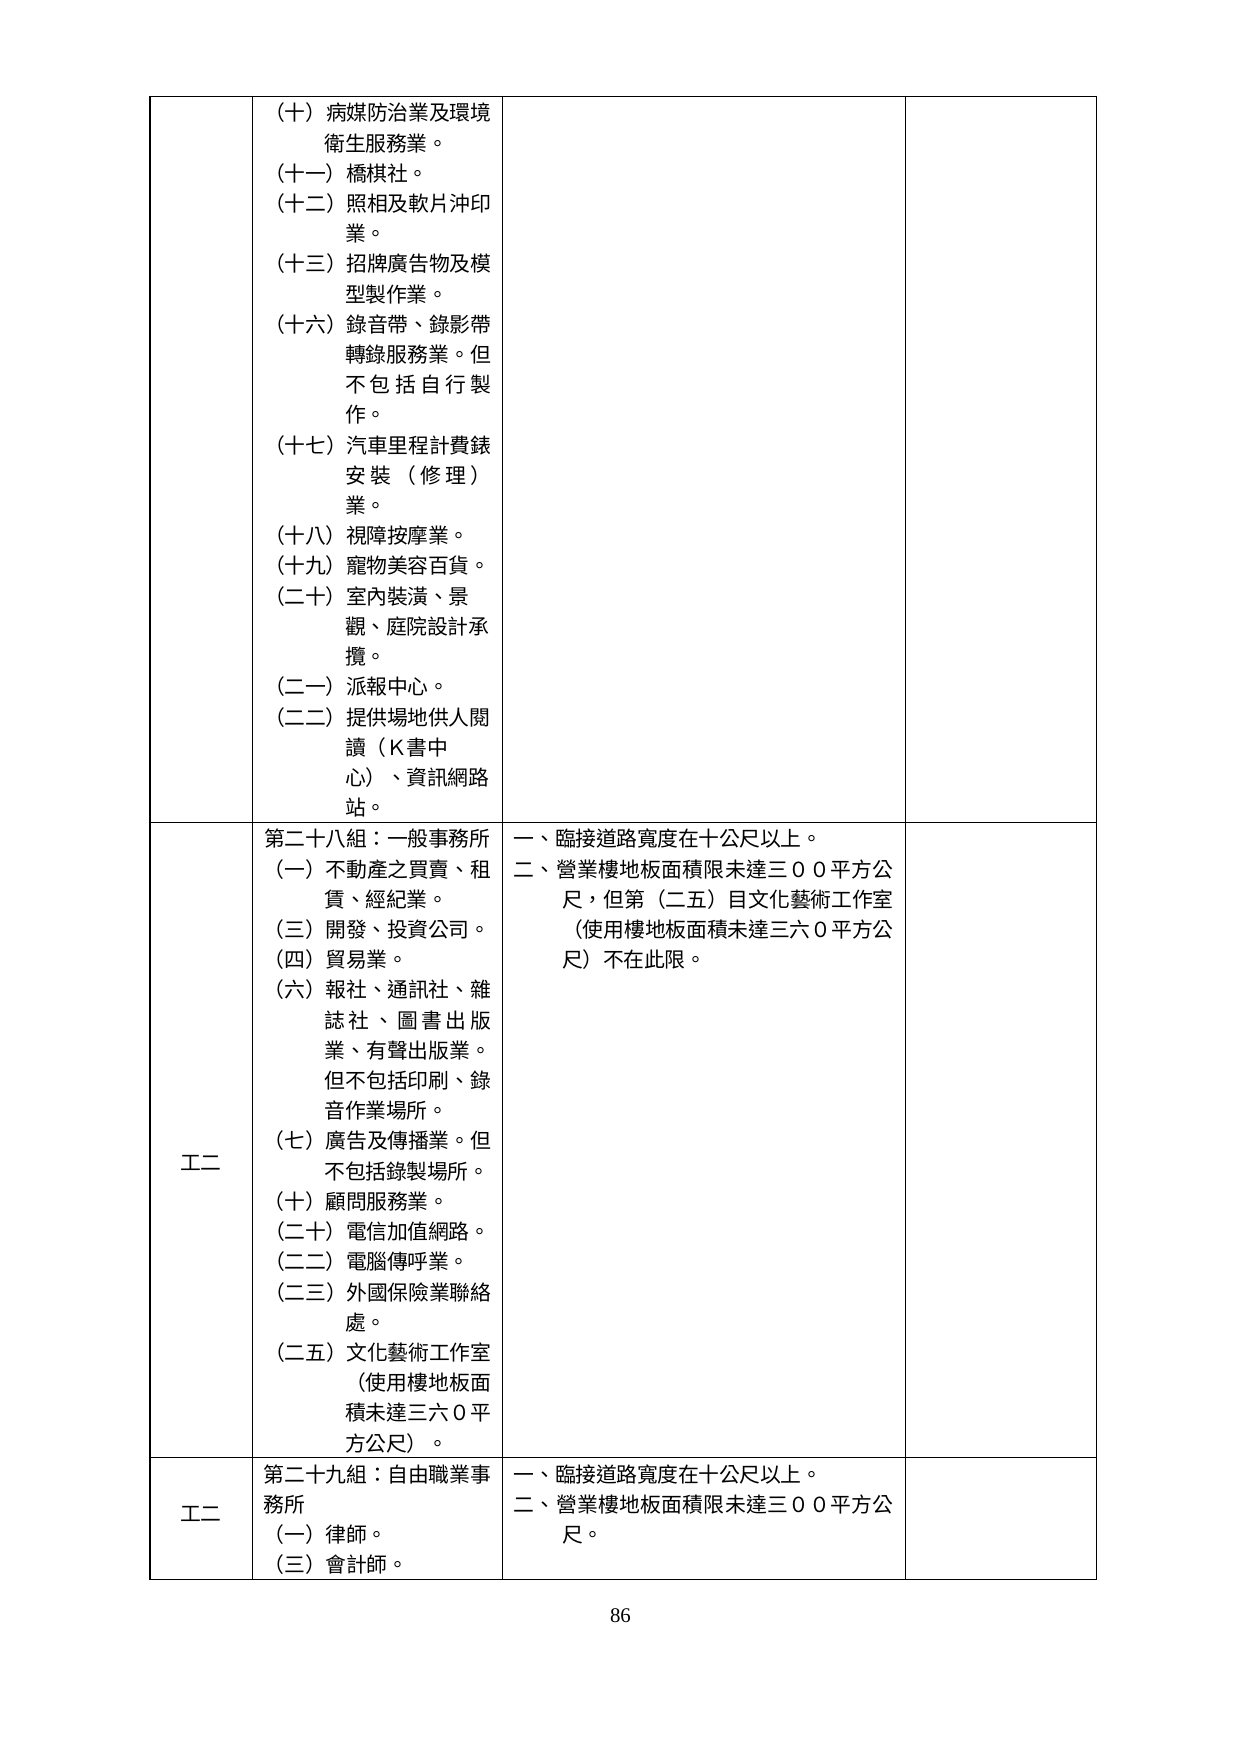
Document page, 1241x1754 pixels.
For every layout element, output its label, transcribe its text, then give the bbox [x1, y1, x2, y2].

table_cell 一、臨接道路寬度在十公尺以上。 二、營業樓地板面積限未達三００平方公尺，但第（二五）目文化藝術工作室（使用樓地板面積未達三六０平方公尺）不在此限。 [503, 823, 905, 1457]
table_cell 第二十九組：自由職業事務所 （一）律師。 （三）會計師。 [253, 1458, 502, 1579]
table_cell 一、臨接道路寬度在十公尺以上。 二、營業樓地板面積限未達三００平方公尺。 [503, 1458, 905, 1579]
table_cell 第二十八組：一般事務所 （一）不動產之買賣、租賃、經紀業。 （三）開發、投資公司。 （四）貿易業。 （六）報社、通訊社、雜誌社、圖書出版業、有聲出版業。但不包括印刷、錄音作業場所。 （七）廣告及傳播業。但不包括錄製場所。 （十）顧問服務業。 （二十）電信加值網路。 （二二）電腦傳呼業。 （二三）外國保險業聯絡處。 （二五）文化藝術工作室（使用樓地板面積未達三六０平方公尺）。 [253, 823, 502, 1457]
table_cell （十）病媒防治業及環境衛生服務業。 （十一）橋棋社。 （十二）照相及軟片沖印業。 （十三）招牌廣告物及模型製作業。 （十六）錄音帶、錄影帶轉錄服務業。但不包括自行製作。 （十七）汽車里程計費錶安裝（修理）業。 （十八）視障按摩業。 （十九）寵物美容百貨。 （二十）室內裝潢、景觀、庭院設計承攬。 （二一）派報中心。 （二二）提供場地供人閱讀（Ｋ書中心）、資訊網路站。 [253, 97, 502, 822]
table_cell [906, 97, 1096, 822]
table_cell [906, 823, 1096, 1457]
table_cell 工二 [151, 1458, 252, 1579]
table_cell [906, 1458, 1096, 1579]
table_cell [151, 97, 252, 822]
table_cell [503, 97, 905, 822]
table_cell 工二 [151, 823, 252, 1457]
